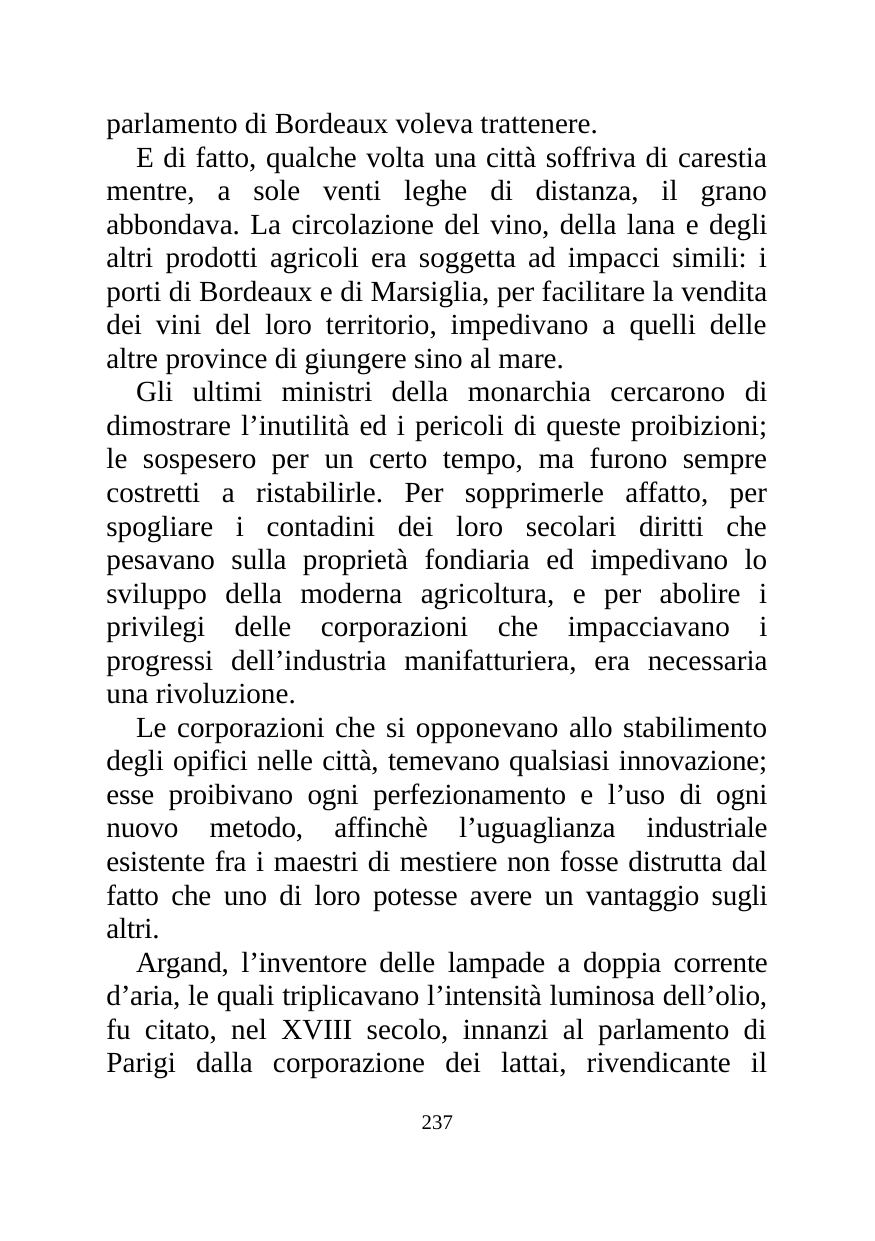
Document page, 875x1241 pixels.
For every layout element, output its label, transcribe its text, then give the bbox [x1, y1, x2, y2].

text parlamento di Bordeaux voleva trattenere. [106, 106, 768, 140]
text Gli ultimi ministri della monarchia cercarono di dimostrare l’inutilità ed i pericoli di queste proibizioni; le sospesero per un certo tempo, ma furono sempre costretti a ristabilirle. Per sopprimerle affatto, per spogliare i contadini dei loro secolari diritti che pesavano sulla proprietà fondiaria ed impedivano lo sviluppo della moderna agricoltura, e per abolire i privilegi delle corporazioni che impacciavano i progressi dell’industria manifatturiera, era necessaria una rivoluzione. [106, 374, 768, 710]
text Argand, l’inventore delle lampade a doppia corrente d’aria, le quali triplicavano l’intensità luminosa dell’olio, fu citato, nel XVIII secolo, innanzi al parlamento di Parigi dalla corporazione dei lattai, rivendicante il [106, 945, 768, 1079]
text E di fatto, qualche volta una città soffriva di carestia mentre, a sole venti leghe di distanza, il grano abbondava. La circolazione del vino, della lana e degli altri prodotti agricoli era soggetta ad impacci simili: i porti di Bordeaux e di Marsiglia, per facilitare la vendita dei vini del loro territorio, impedivano a quelli delle altre province di giungere sino al mare. [106, 140, 768, 374]
text Le corporazioni che si opponevano allo stabilimento degli opifici nelle città, temevano qualsiasi innovazione; esse proibivano ogni perfezionamento e l’uso di ogni nuovo metodo, affinchè l’uguaglianza industriale esistente fra i maestri di mestiere non fosse distrutta dal fatto che uno di loro potesse avere un vantaggio sugli altri. [106, 710, 768, 945]
